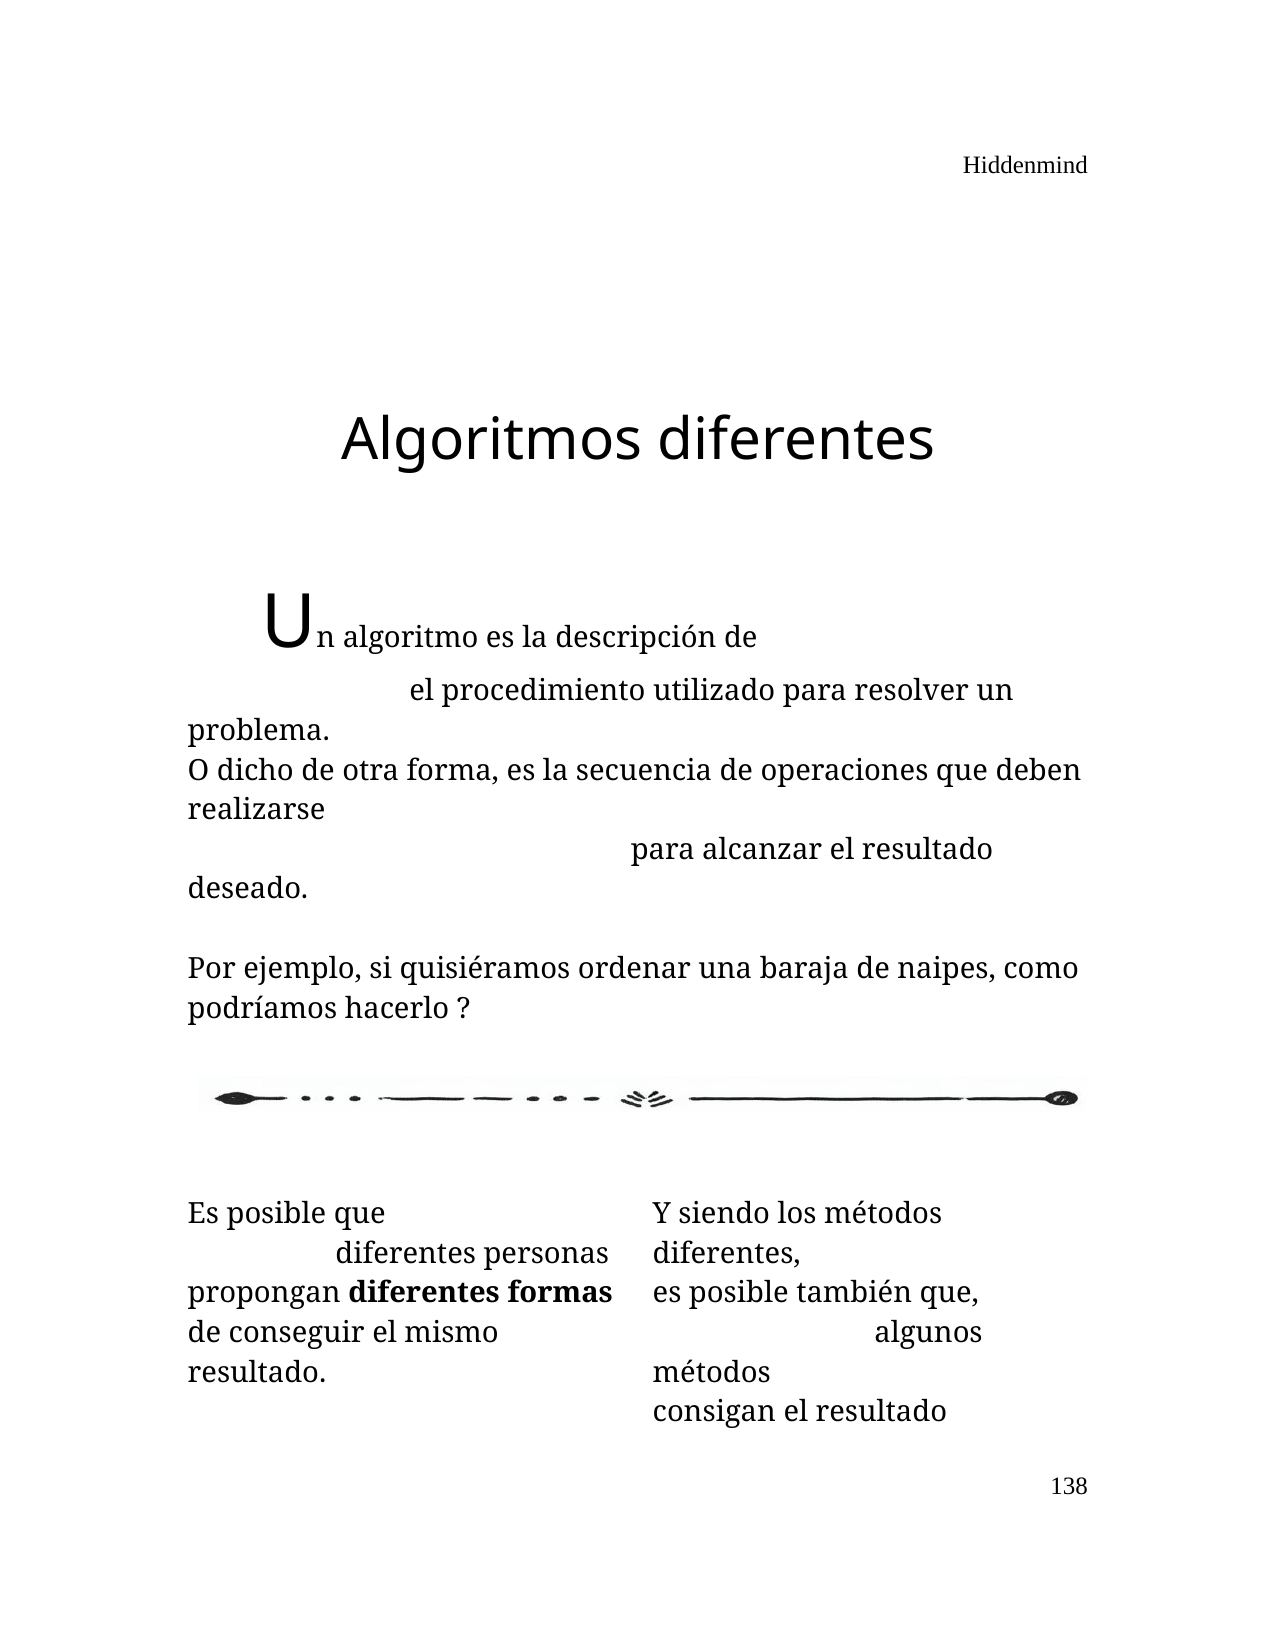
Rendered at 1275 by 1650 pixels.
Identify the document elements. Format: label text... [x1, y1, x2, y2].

text Por ejemplo, si quisiéramos ordenar una baraja de naipes, como podríamos hacerlo ? [187, 947, 1087, 1027]
text O dicho de otra forma, es la secuencia de operaciones que deben realizarse [187, 749, 1087, 828]
text consigan el resultado [652, 1391, 1087, 1430]
text Y siendo los métodos diferentes, [652, 1192, 1087, 1272]
text Un algoritmo es la descripción de [187, 567, 1087, 669]
text de conseguir el mismo resultado. [187, 1311, 622, 1391]
text propongan diferentes formas [187, 1272, 622, 1311]
text el procedimiento utilizado para resolver un problema. [187, 669, 1087, 749]
picture [198, 1076, 1088, 1113]
text para alcanzar el resultado deseado. [187, 828, 1087, 907]
text es posible también que, [652, 1272, 1087, 1311]
text diferentes personas [187, 1232, 622, 1272]
text Es posible que [187, 1192, 622, 1232]
text algunos métodos [652, 1311, 1087, 1391]
